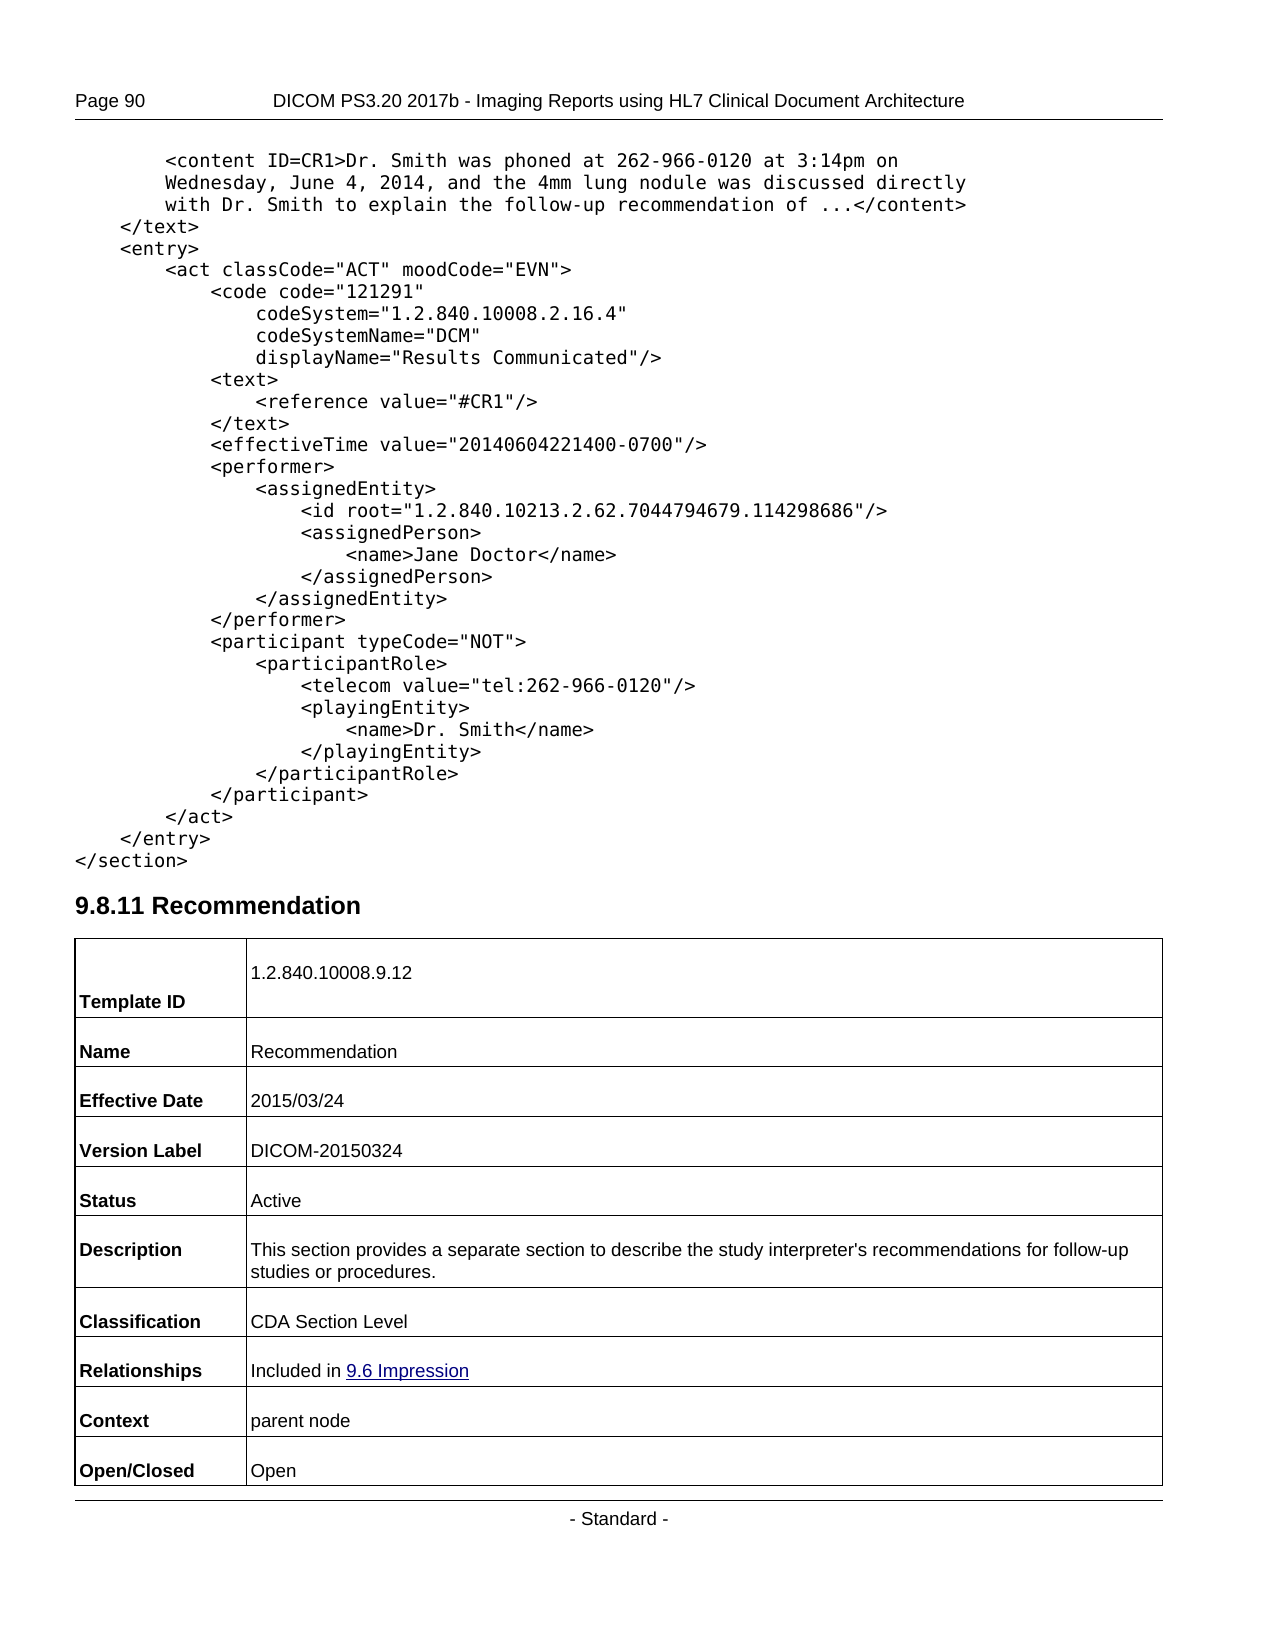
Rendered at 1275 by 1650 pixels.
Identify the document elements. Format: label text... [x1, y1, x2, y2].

table_cell Description [76, 1216, 246, 1287]
table_cell CDA Section Level [247, 1288, 1162, 1336]
table_header 1.2.840.10008.9.12 [247, 939, 1162, 1017]
table_cell Classification [76, 1288, 246, 1336]
text <content ID=CR1>Dr. Smith was phoned at 262-966-0120 at 3:14pm on Wednesday, June 4, 2014, and the 4mm lung nodule was discussed directly with Dr. Smith to explain the follow-up recommendation of ...</content> </text> <entry> <act classCode="ACT" moodCode="EVN"> <code code="121291" codeSystem="1.2.840.10008.2.16.4" codeSystemName="DCM" displayName="Results Communicated"/> <text> <reference value="#CR1"/> </text> <effectiveTime value="20140604221400-0700"/> <performer> <assignedEntity> <id root="1.2.840.10213.2.62.7044794679.114298686"/> <assignedPerson> <name>Jane Doctor</name> </assignedPerson> </assignedEntity> </performer> <participant typeCode="NOT"> <participantRole> <telecom value="tel:262-966-0120"/> <playingEntity> <name>Dr. Smith</name> </playingEntity> </participantRole> </participant> </act> </entry> </section> [75, 150, 1162, 872]
table_cell DICOM-20150324 [247, 1117, 1162, 1166]
table_cell Effective Date [76, 1067, 246, 1116]
table_cell Relationships [76, 1337, 246, 1386]
table_cell Open [247, 1437, 1162, 1485]
table_cell Open/Closed [76, 1437, 246, 1485]
table_cell parent node [247, 1387, 1162, 1436]
table_cell Recommendation [247, 1018, 1162, 1066]
table_cell Context [76, 1387, 246, 1436]
text 9.8.11 Recommendation [75, 891, 1162, 919]
table_cell Name [76, 1018, 246, 1066]
table_cell 2015/03/24 [247, 1067, 1162, 1116]
table_cell Version Label [76, 1117, 246, 1166]
table_cell Active [247, 1167, 1162, 1215]
table_cell This section provides a separate section to describe the study interpreter's recommendations for follow-up studies or procedures. [247, 1216, 1162, 1287]
table_header Template ID [76, 939, 246, 1017]
table_cell Status [76, 1167, 246, 1215]
table_cell Included in 9.6 Impression [247, 1337, 1162, 1386]
